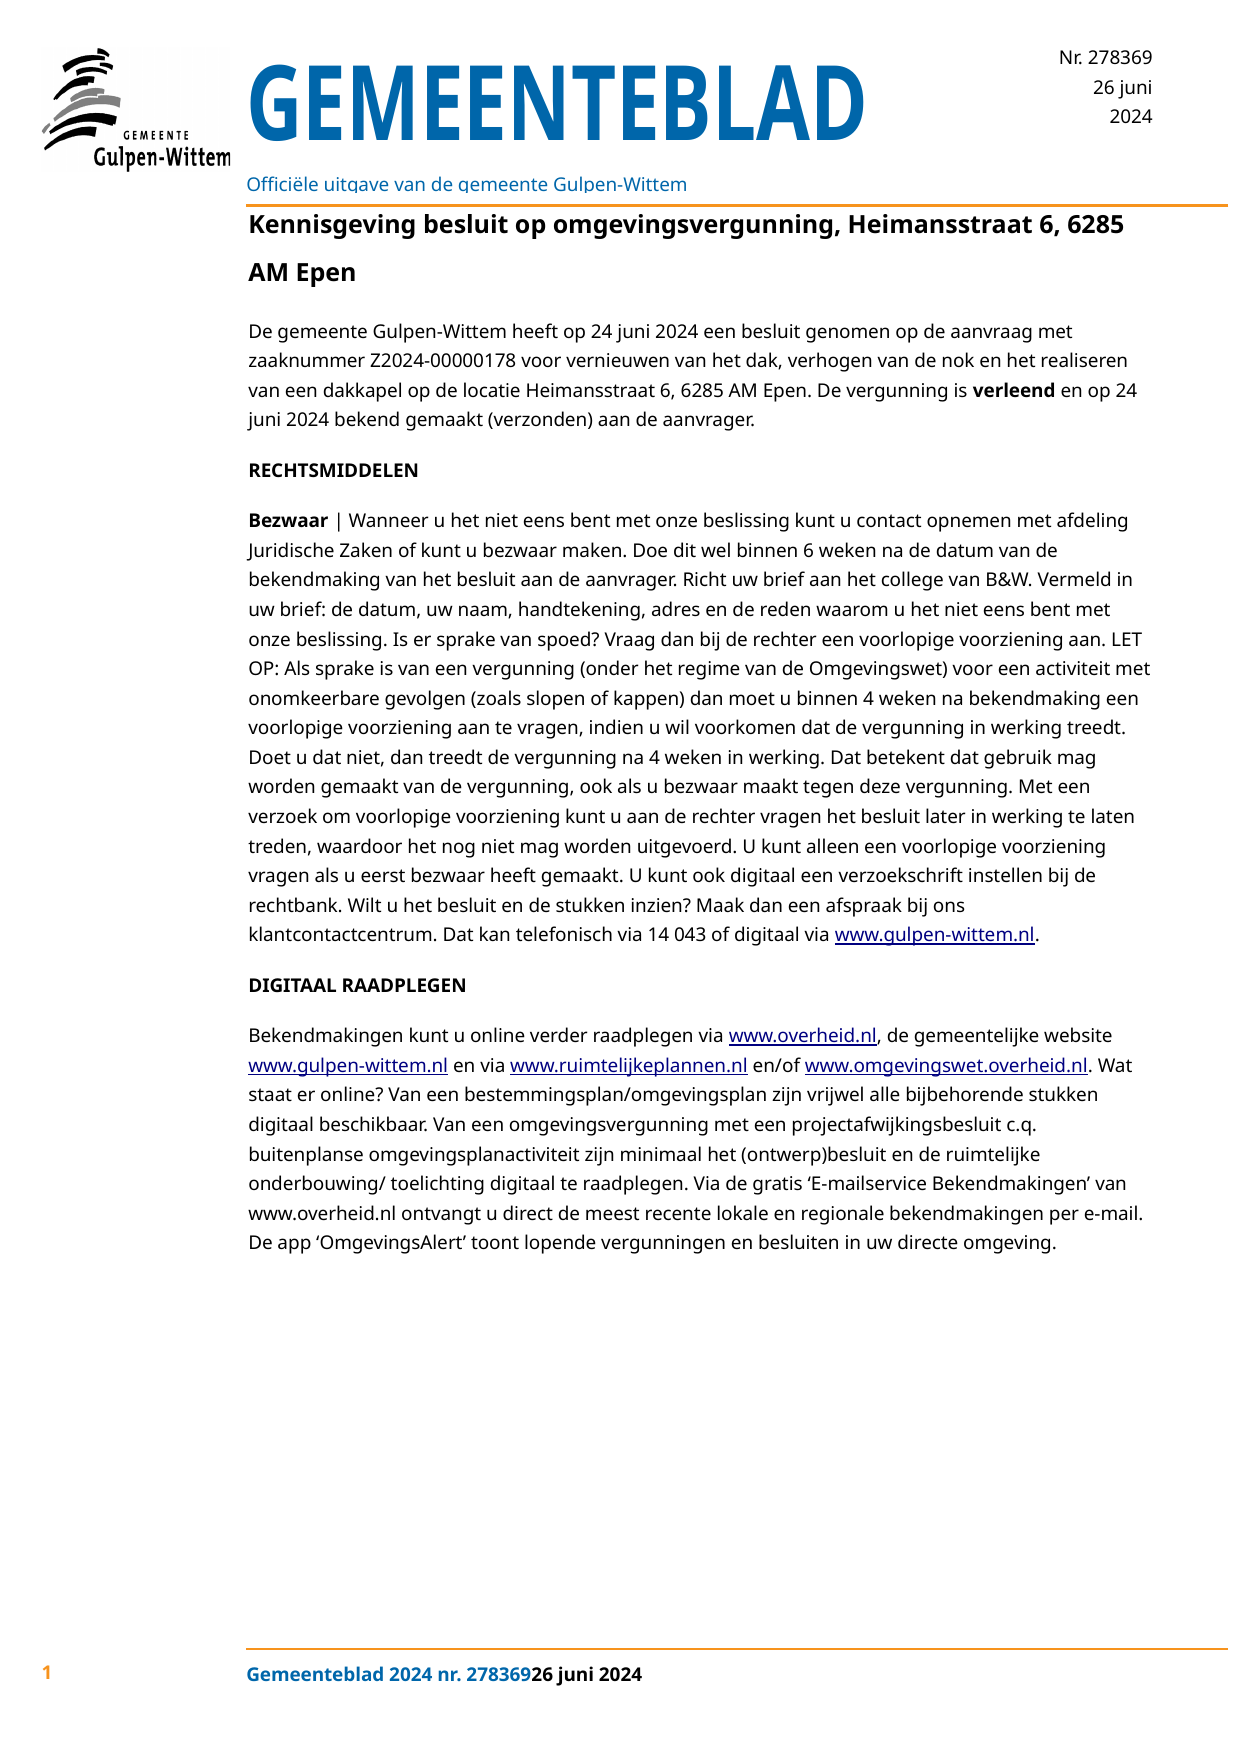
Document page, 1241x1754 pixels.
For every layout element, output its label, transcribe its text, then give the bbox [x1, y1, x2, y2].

text Bekendmakingen kunt u online verder raadplegen via www.overheid.nl, de gemeentelijke website www.gulpen-wittem.nl en via www.ruimtelijkeplannen.nl en/of www.omgevingswet.overheid.nl. Wat staat er online? Van een bestemmingsplan/omgevingsplan zijn vrijwel alle bijbehorende stukken digitaal beschikbaar. Van een omgevingsvergunning met een projectafwijkingsbesluit c.q. buitenplanse omgevingsplanactiviteit zijn minimaal het (ontwerp)besluit en de ruimtelijke onderbouwing/ toelichting digitaal te raadplegen. Via de gratis ‘E-mailservice Bekendmakingen’ van www.overheid.nl ontvangt u direct de meest recente lokale en regionale bekendmakingen per e-mail. De app ‘OmgevingsAlert’ toont lopende vergunningen en besluiten in uw directe omgeving. [248, 1022, 1152, 1255]
text Kennisgeving besluit op omgevingsvergunning, Heimansstraat 6, 6285 AM Epen [248, 207, 1152, 288]
text Bezwaar | Wanneer u het niet eens bent met onze beslissing kunt u contact opnemen met afdeling Juridische Zaken of kunt u bezwaar maken. Doe dit wel binnen 6 weken na de datum van de bekendmaking van het besluit aan de aanvrager. Richt uw brief aan het college van B&W. Vermeld in uw brief: de datum, uw naam, handtekening, adres en de reden waarom u het niet eens bent met onze beslissing. Is er sprake van spoed? Vraag dan bij de rechter een voorlopige voorziening aan. LET OP: Als sprake is van een vergunning (onder het regime van de Omgevingswet) voor een activiteit met onomkeerbare gevolgen (zoals slopen of kappen) dan moet u binnen 4 weken na bekendmaking een voorlopige voorziening aan te vragen, indien u wil voorkomen dat de vergunning in werking treedt. Doet u dat niet, dan treedt de vergunning na 4 weken in werking. Dat betekent dat gebruik mag worden gemaakt van de vergunning, ook als u bezwaar maakt tegen deze vergunning. Met een verzoek om voorlopige voorziening kunt u aan de rechter vragen het besluit later in werking te laten treden, waardoor het nog niet mag worden uitgevoerd. U kunt alleen een voorlopige voorziening vragen als u eerst bezwaar heeft gemaakt. U kunt ook digitaal een verzoekschrift instellen bij de rechtbank. Wilt u het besluit en de stukken inzien? Maak dan een afspraak bij ons klantcontactcentrum. Dat kan telefonisch via 14 043 of digitaal via www.gulpen-wittem.nl. [248, 507, 1152, 947]
text DIGITAAL RAADPLEGEN [248, 972, 1152, 998]
text De gemeente Gulpen-Wittem heeft op 24 juni 2024 een besluit genomen op de aanvraag met zaaknummer Z2024-00000178 voor vernieuwen van het dak, verhogen van de nok en het realiseren van een dakkapel op de locatie Heimansstraat 6, 6285 AM Epen. De vergunning is verleend en op 24 juni 2024 bekend gemaakt (verzonden) aan de aanvrager. [248, 318, 1152, 432]
picture [41, 47, 231, 172]
text RECHTSMIDDELEN [248, 457, 1152, 483]
